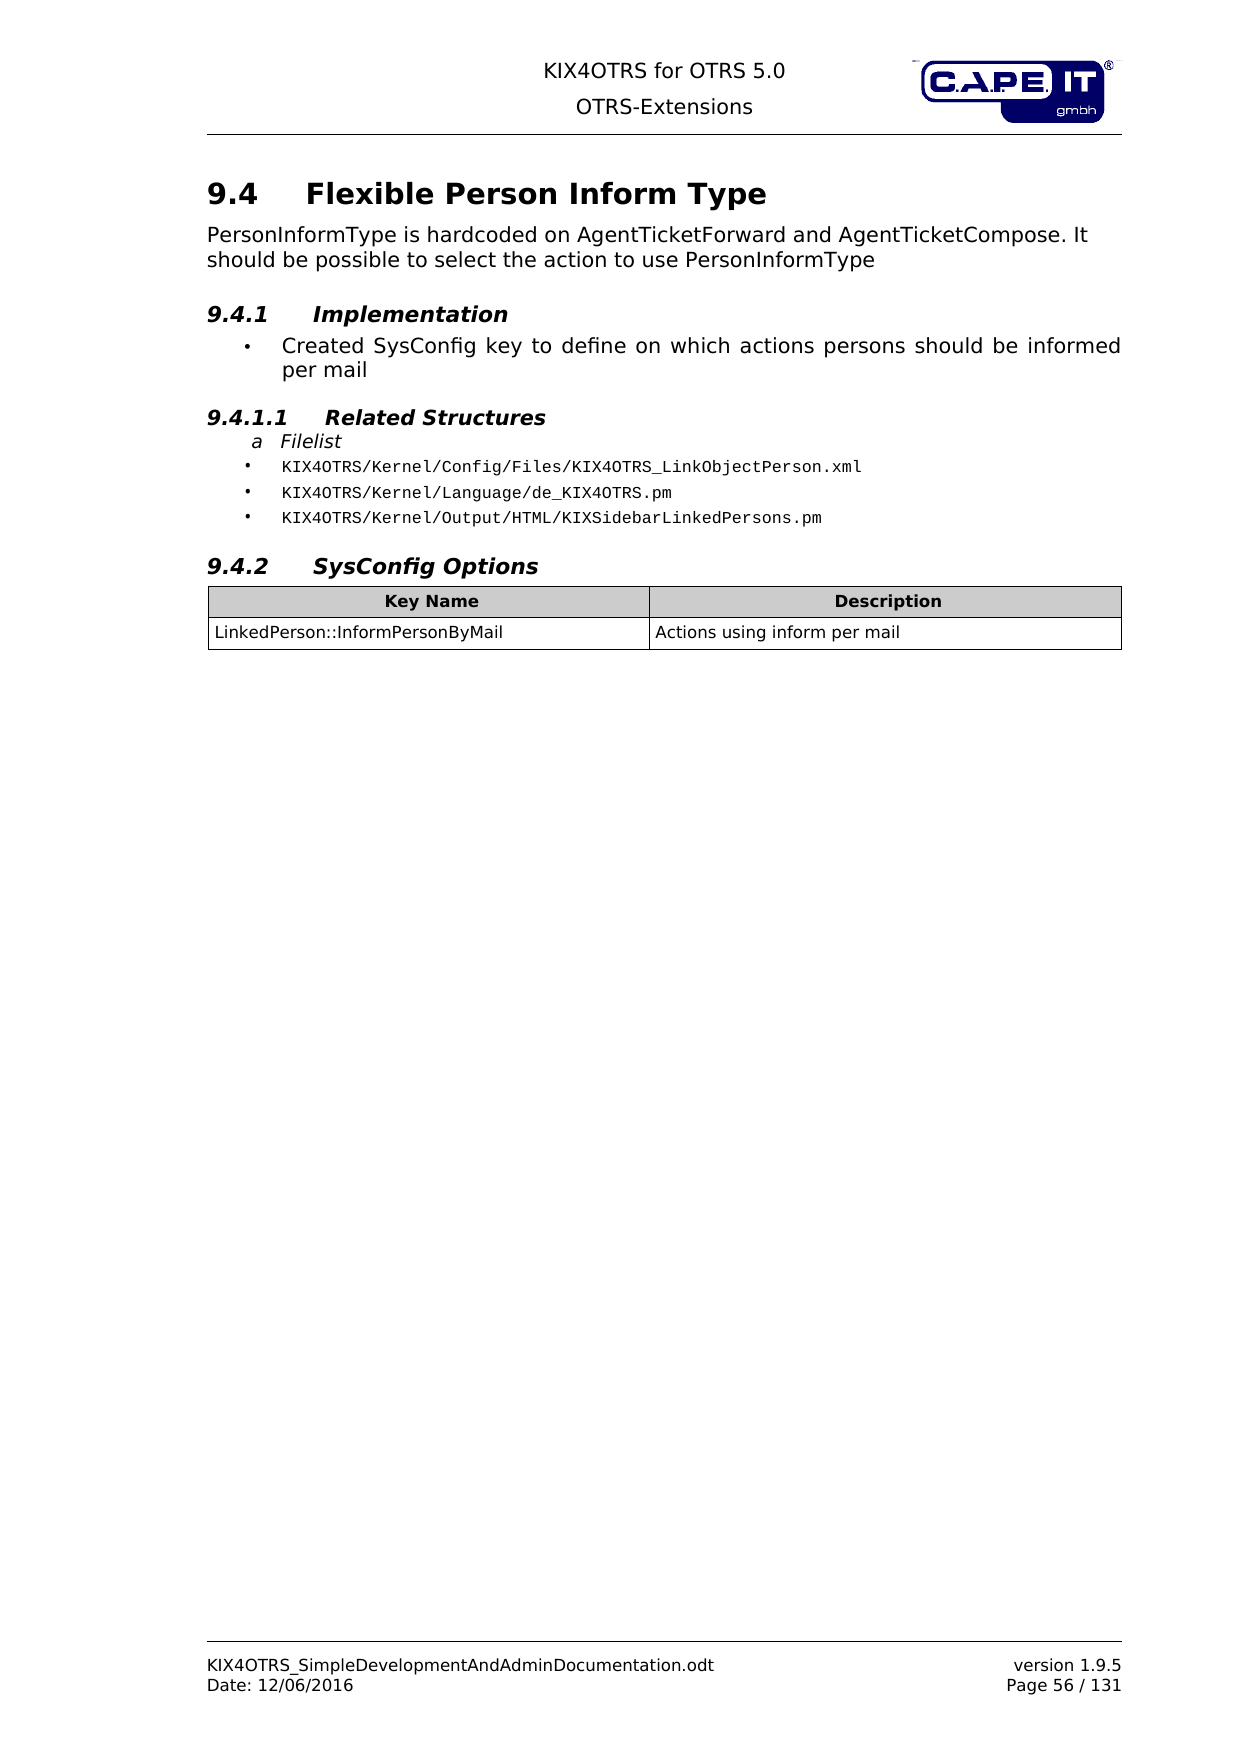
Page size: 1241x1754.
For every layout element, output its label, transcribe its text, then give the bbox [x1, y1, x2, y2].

subtitle Related Structures [207, 406, 1122, 431]
subtitle KIX4OTRS/Kernel/Language/de_KIX4OTRS.pm [244, 478, 1122, 504]
list Created SysConfig key to define on which actions persons should be informed per mail [244, 334, 1122, 382]
subtitle SysConfig Options [207, 554, 1122, 580]
table_cell Actions using inform per mail [650, 618, 1121, 648]
table_header Key Name [209, 587, 649, 617]
picture [921, 60, 1114, 123]
subtitle Implementation [207, 302, 1122, 328]
subtitle Flexible Person Inform Type [207, 177, 1122, 211]
table_cell LinkedPerson::InformPersonByMail [209, 618, 649, 648]
subtitle KIX4OTRS/Kernel/Config/Files/KIX4OTRS_LinkObjectPerson.xml [244, 453, 1122, 478]
table_header Description [650, 587, 1121, 617]
text PersonInformType is hardcoded on AgentTicketForward and AgentTicketCompose. It should be possible to select the action to use PersonInformType [207, 223, 1122, 272]
subtitle Filelist [251, 431, 1122, 453]
subtitle KIX4OTRS/Kernel/Output/HTML/KIXSidebarLinkedPersons.pm [244, 504, 1122, 529]
